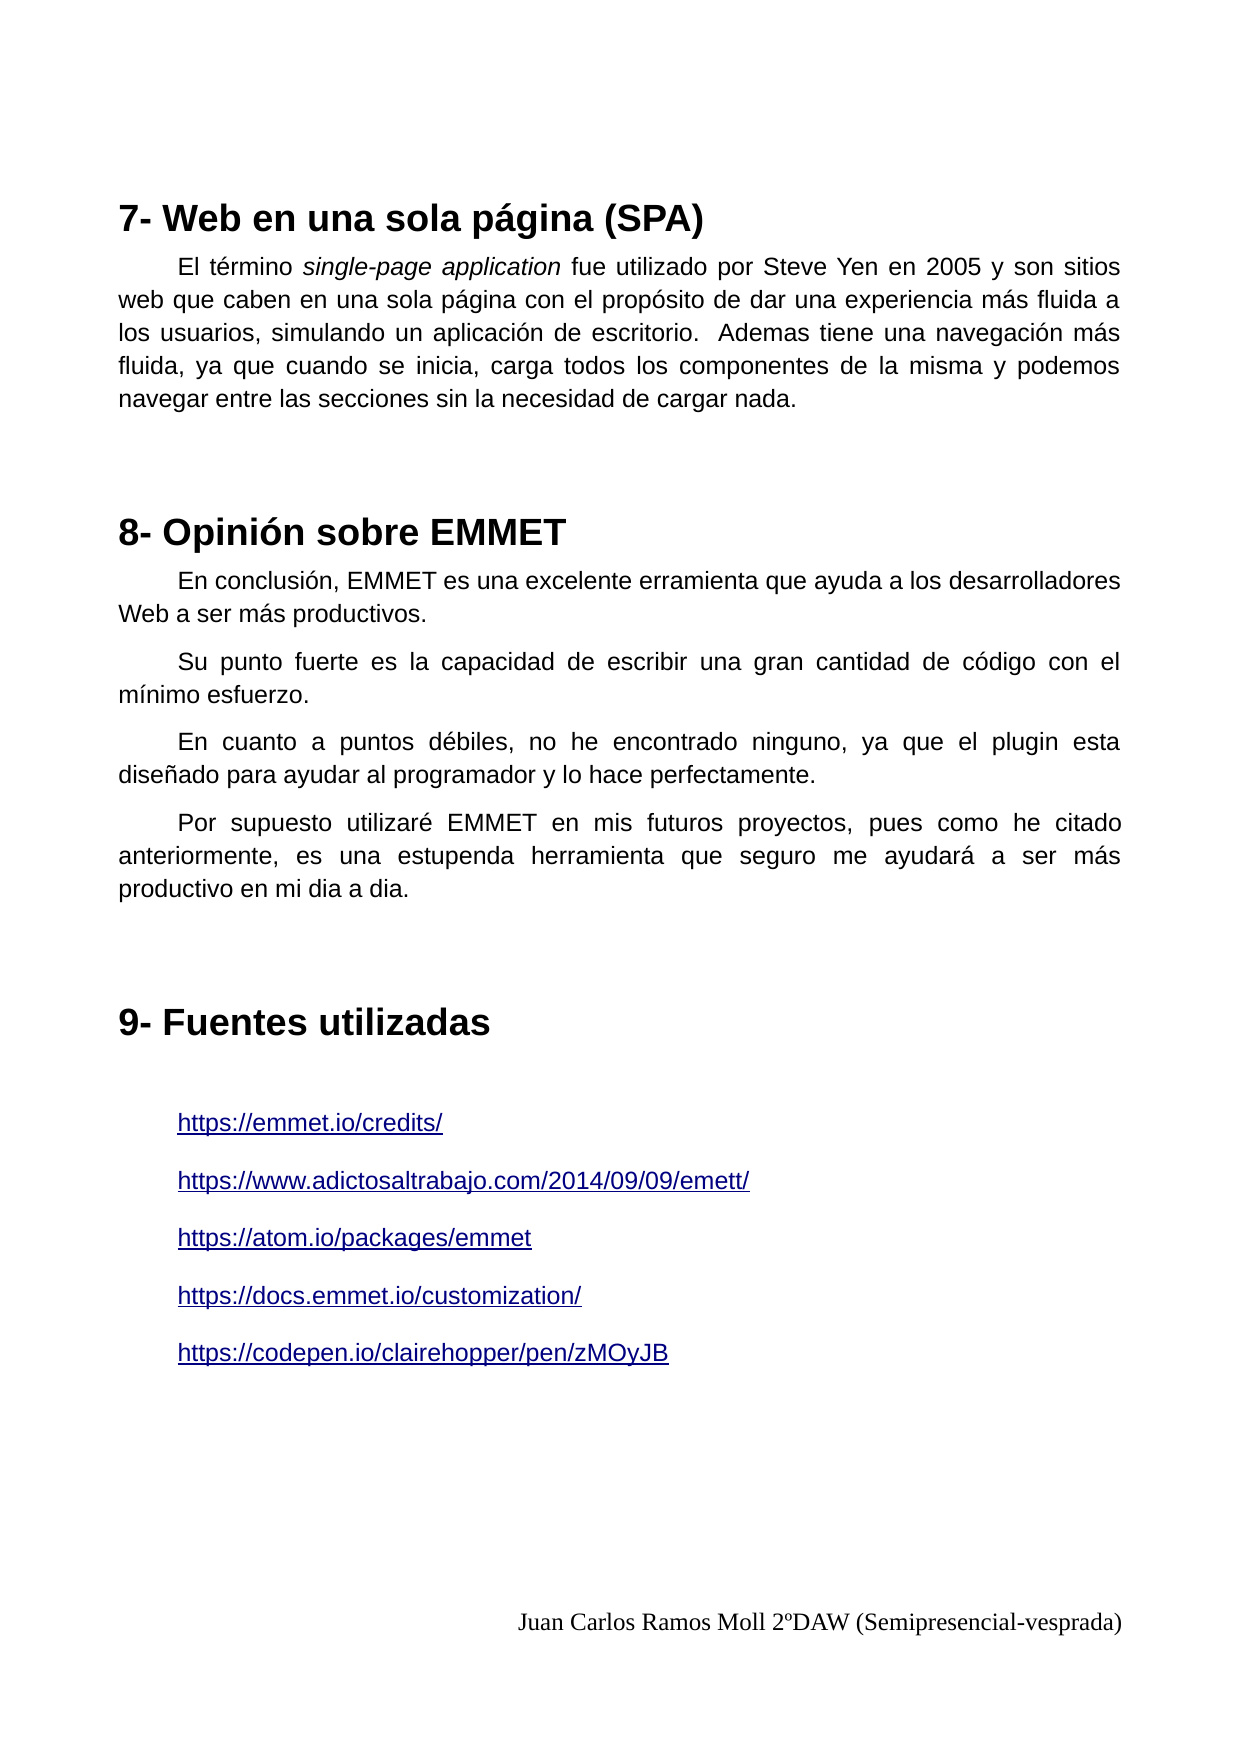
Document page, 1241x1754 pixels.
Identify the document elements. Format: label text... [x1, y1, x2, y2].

subtitle 9- Fuentes utilizadas [118, 999, 1122, 1043]
text https://codepen.io/clairehopper/pen/zMOyJB [118, 1338, 1122, 1367]
text https://docs.emmet.io/customization/ [118, 1281, 1122, 1310]
text El término single-page application fue utilizado por Steve Yen en 2005 y son sitios web que caben en una sola página con el propósito de dar una experiencia más fluida a los usuarios, simulando un aplicación de escritorio. Ademas tiene una navegación más fluida, ya que cuando se inicia, carga todos los componentes de la misma y podemos navegar entre las secciones sin la necesidad de cargar nada. [118, 252, 1122, 413]
text Su punto fuerte es la capacidad de escribir una gran cantidad de código con el mínimo esfuerzo. [118, 647, 1122, 708]
text Por supuesto utilizaré EMMET en mis futuros proyectos, pues como he citado anteriormente, es una estupenda herramienta que seguro me ayudará a ser más productivo en mi dia a dia. [118, 808, 1122, 903]
text En cuanto a puntos débiles, no he encontrado ninguno, ya que el plugin esta diseñado para ayudar al programador y lo hace perfectamente. [118, 727, 1122, 789]
subtitle 7- Web en una sola página (SPA) [118, 196, 1122, 240]
text En conclusión, EMMET es una excelente erramienta que ayuda a los desarrolladores Web a ser más productivos. [118, 566, 1122, 628]
text https://atom.io/packages/emmet [118, 1223, 1122, 1252]
text https://emmet.io/credits/ [118, 1108, 1122, 1137]
text https://www.adictosaltrabajo.com/2014/09/09/emett/ [118, 1166, 1122, 1195]
subtitle 8- Opinión sobre EMMET [118, 510, 1122, 553]
